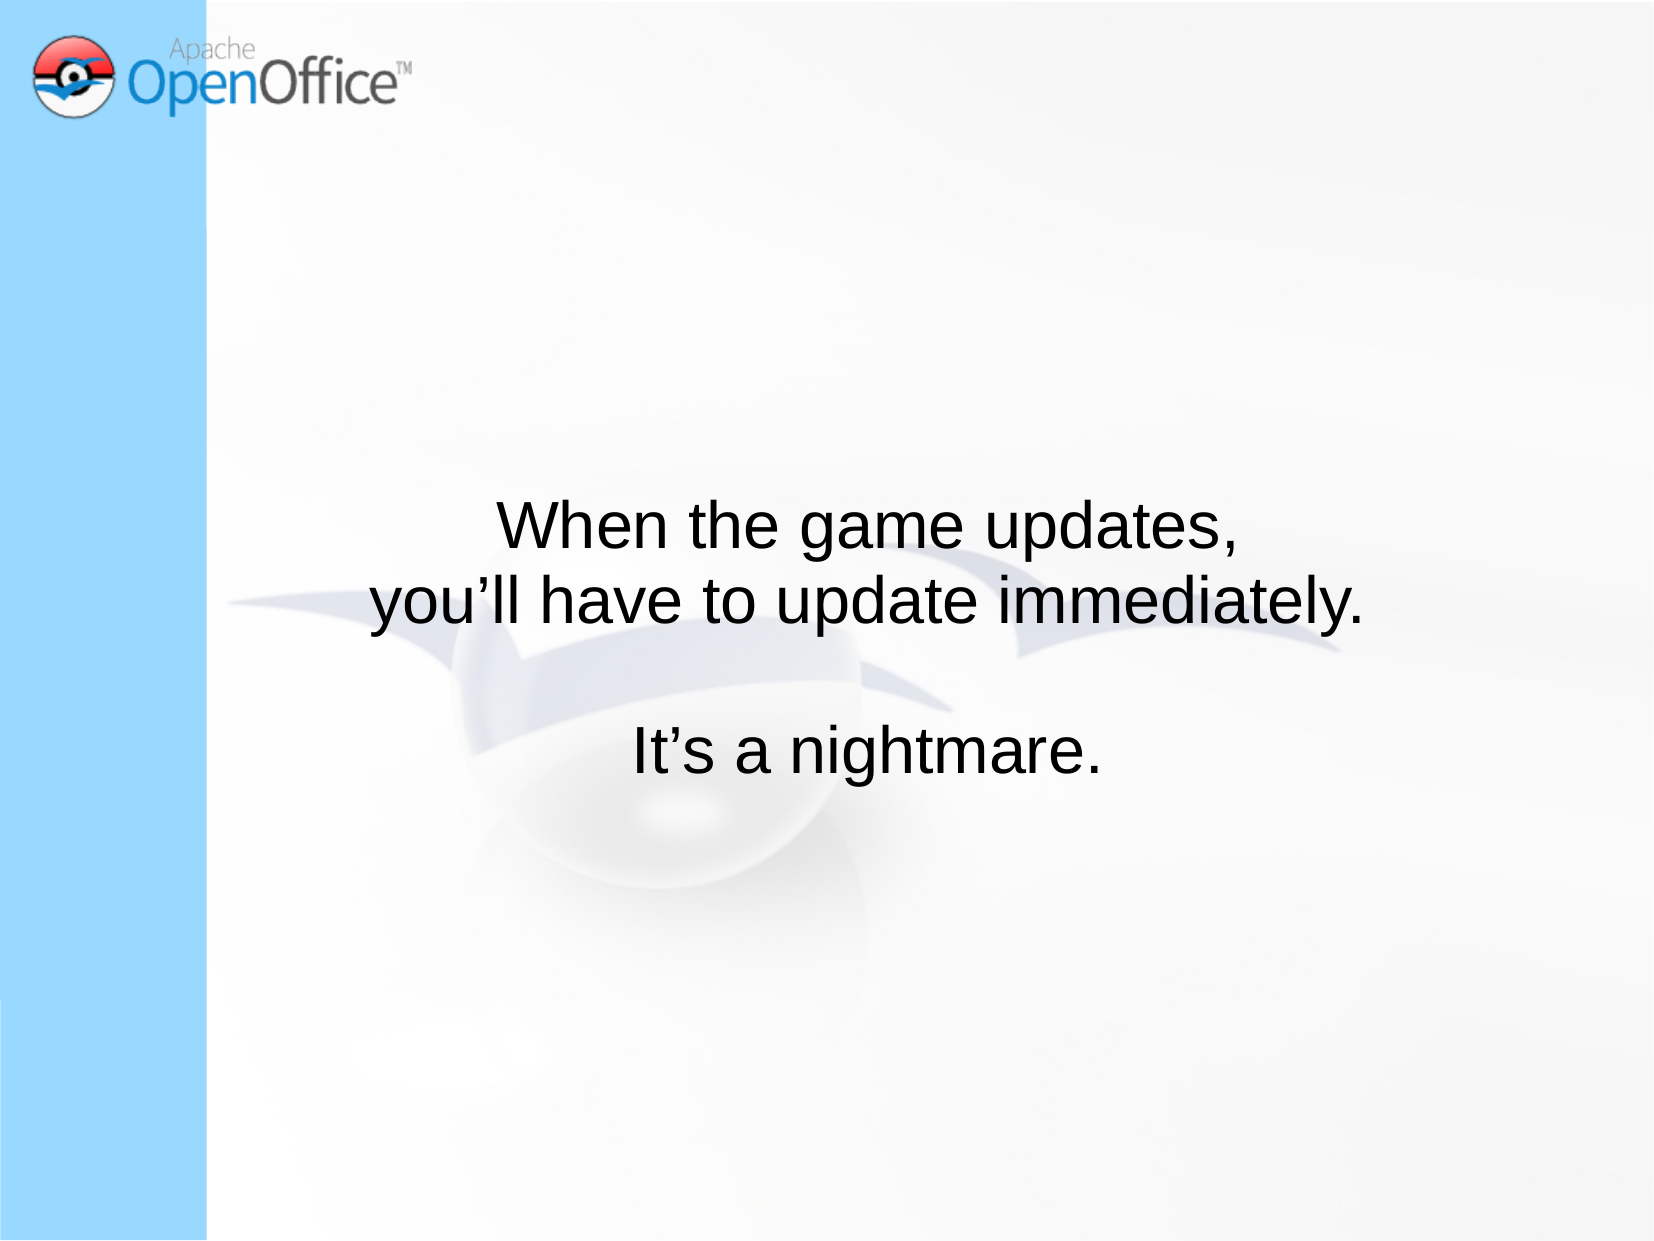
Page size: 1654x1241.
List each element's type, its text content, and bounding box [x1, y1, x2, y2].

picture [31, 2, 1654, 1241]
subtitle When the game updates, you’ll have to update immediately. It’s a nightmare. [165, 108, 1571, 1168]
